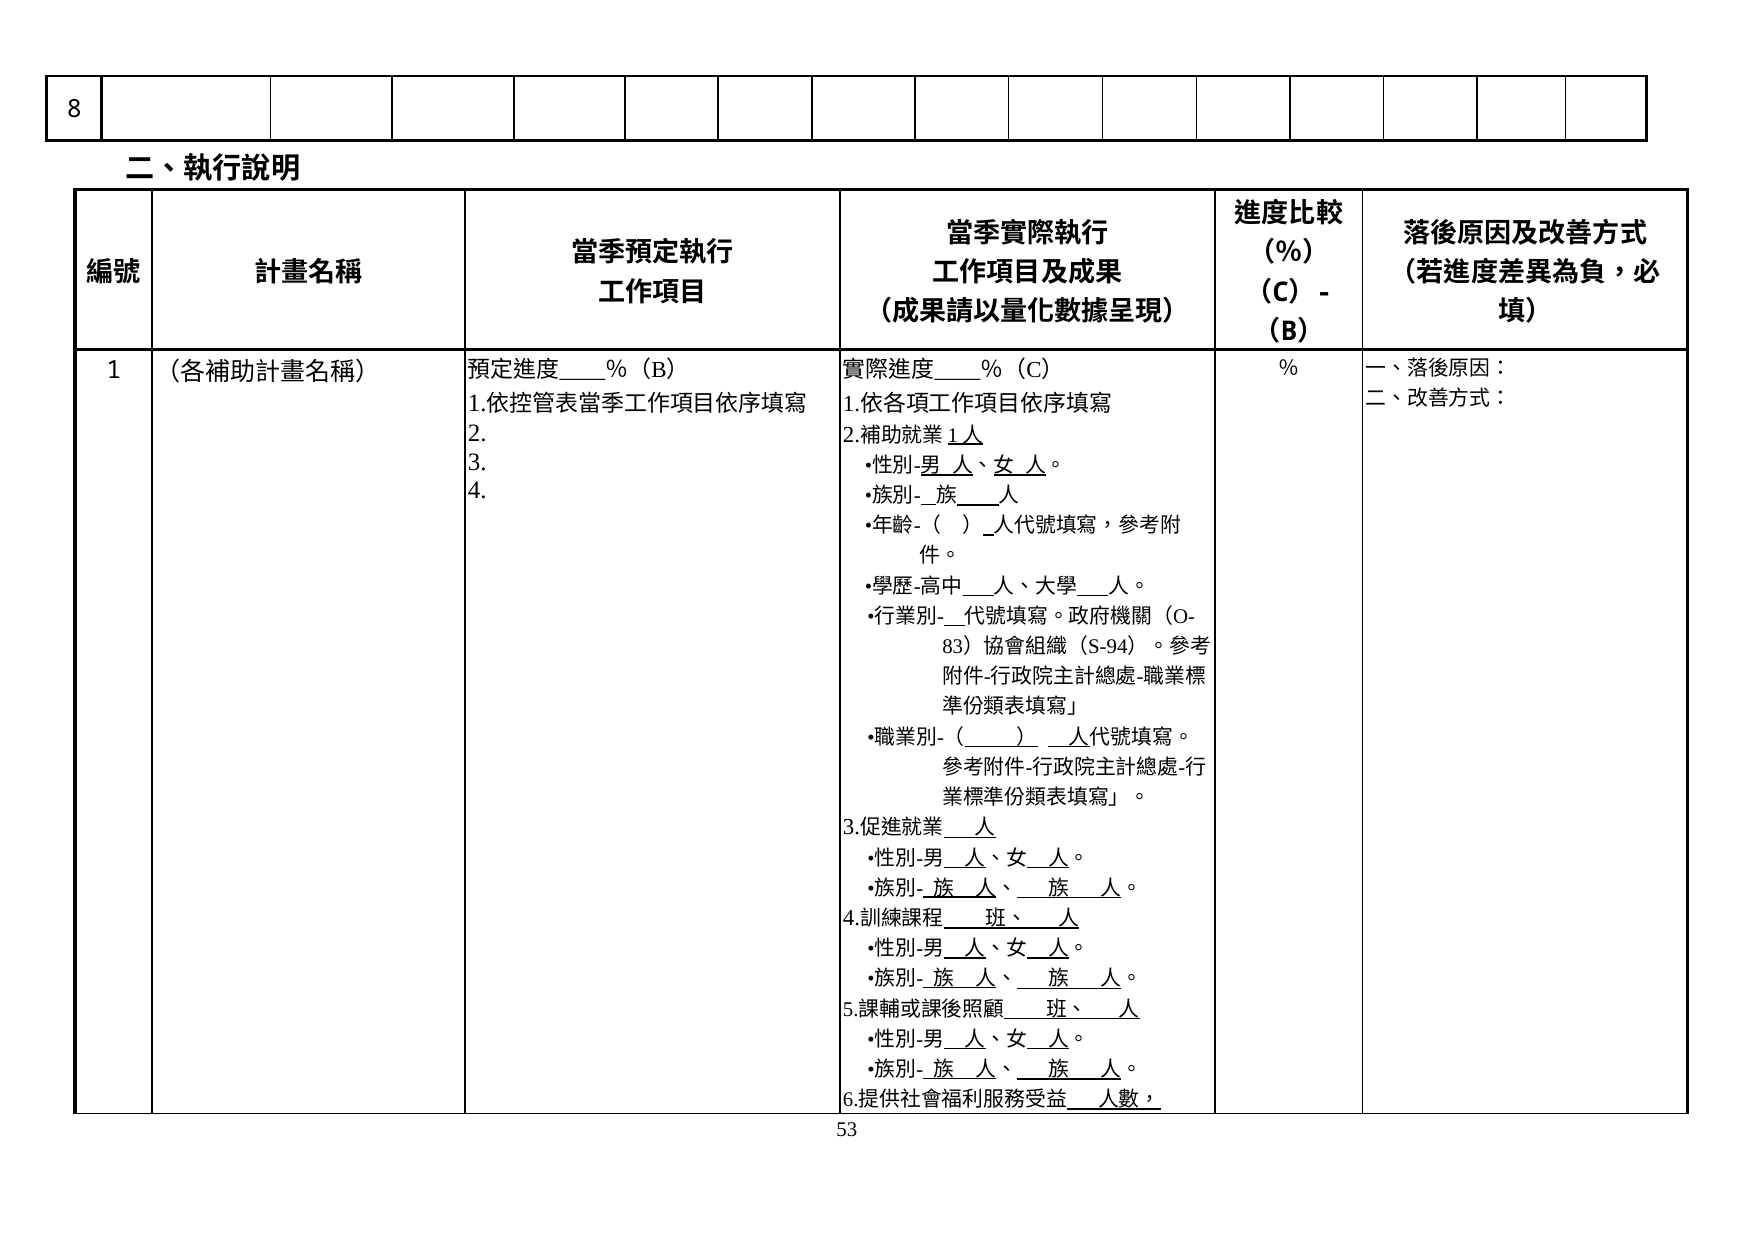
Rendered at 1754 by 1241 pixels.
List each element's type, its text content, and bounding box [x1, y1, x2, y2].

table_cell [813, 77, 914, 139]
table_cell [515, 77, 624, 139]
table_header 進度比較 （％）（C）-（B） [1216, 191, 1362, 348]
table_header 編號 [77, 191, 151, 348]
table_cell 實際進度____％（C） 1.依各項工作項目依序填寫 2.補助就業1人 •性別-男 人、女 人。 •族別- 族 人 •年齡-（ ） 人代號填寫，參考附件。 •學歷-高中 人、大學 人。 •行業別- 代號填寫。政府機關（O-83）協會組織（S-94）。參考附件-行政院主計總處-職業標準份類表填寫」 •職業別-（ ） 人代號填寫。參考附件-行政院主計總處-行業標準份類表填寫」。 3.促進就業 人 •性別-男 人、女 人。 •族別- 族 人、 族 人。 4.訓練課程 班、 人 •性別-男 人、女 人。 •族別- 族 人、 族 人。 5.課輔或課後照顧 班、 人 •性別-男 人、女 人。 •族別- 族 人、 族 人。 6.提供社會福利服務受益 人數， [841, 351, 1214, 1113]
table_cell [916, 77, 1008, 139]
text 二、執行說明 [125, 142, 1618, 188]
table_cell [1009, 77, 1102, 139]
table_cell [271, 77, 391, 139]
table_cell [626, 77, 717, 139]
table_header 當季預定執行 工作項目 [466, 191, 839, 348]
table_cell [1478, 77, 1565, 139]
table_cell 8 [48, 77, 100, 139]
table_cell 1 [77, 351, 151, 1113]
table_header 當季實際執行 工作項目及成果 （成果請以量化數據呈現） [841, 191, 1214, 348]
table_cell [393, 77, 513, 139]
table_cell [1566, 77, 1645, 139]
table_cell 預定進度____％（B） 1.依控管表當季工作項目依序填寫 2. 3. 4. [466, 351, 839, 1113]
table_cell ％ [1216, 351, 1362, 1113]
table_cell （各補助計畫名稱） [153, 351, 464, 1113]
table_header 落後原因及改善方式 （若進度差異為負，必填） [1363, 191, 1686, 348]
table_cell [1197, 77, 1289, 139]
table_cell [1291, 77, 1383, 139]
table_cell [1384, 77, 1476, 139]
table_cell [719, 77, 811, 139]
table_cell 一、落後原因： 二、改善方式： [1363, 351, 1686, 1113]
table_header 計畫名稱 [153, 191, 464, 348]
table_cell [103, 77, 270, 139]
table_cell [1103, 77, 1196, 139]
